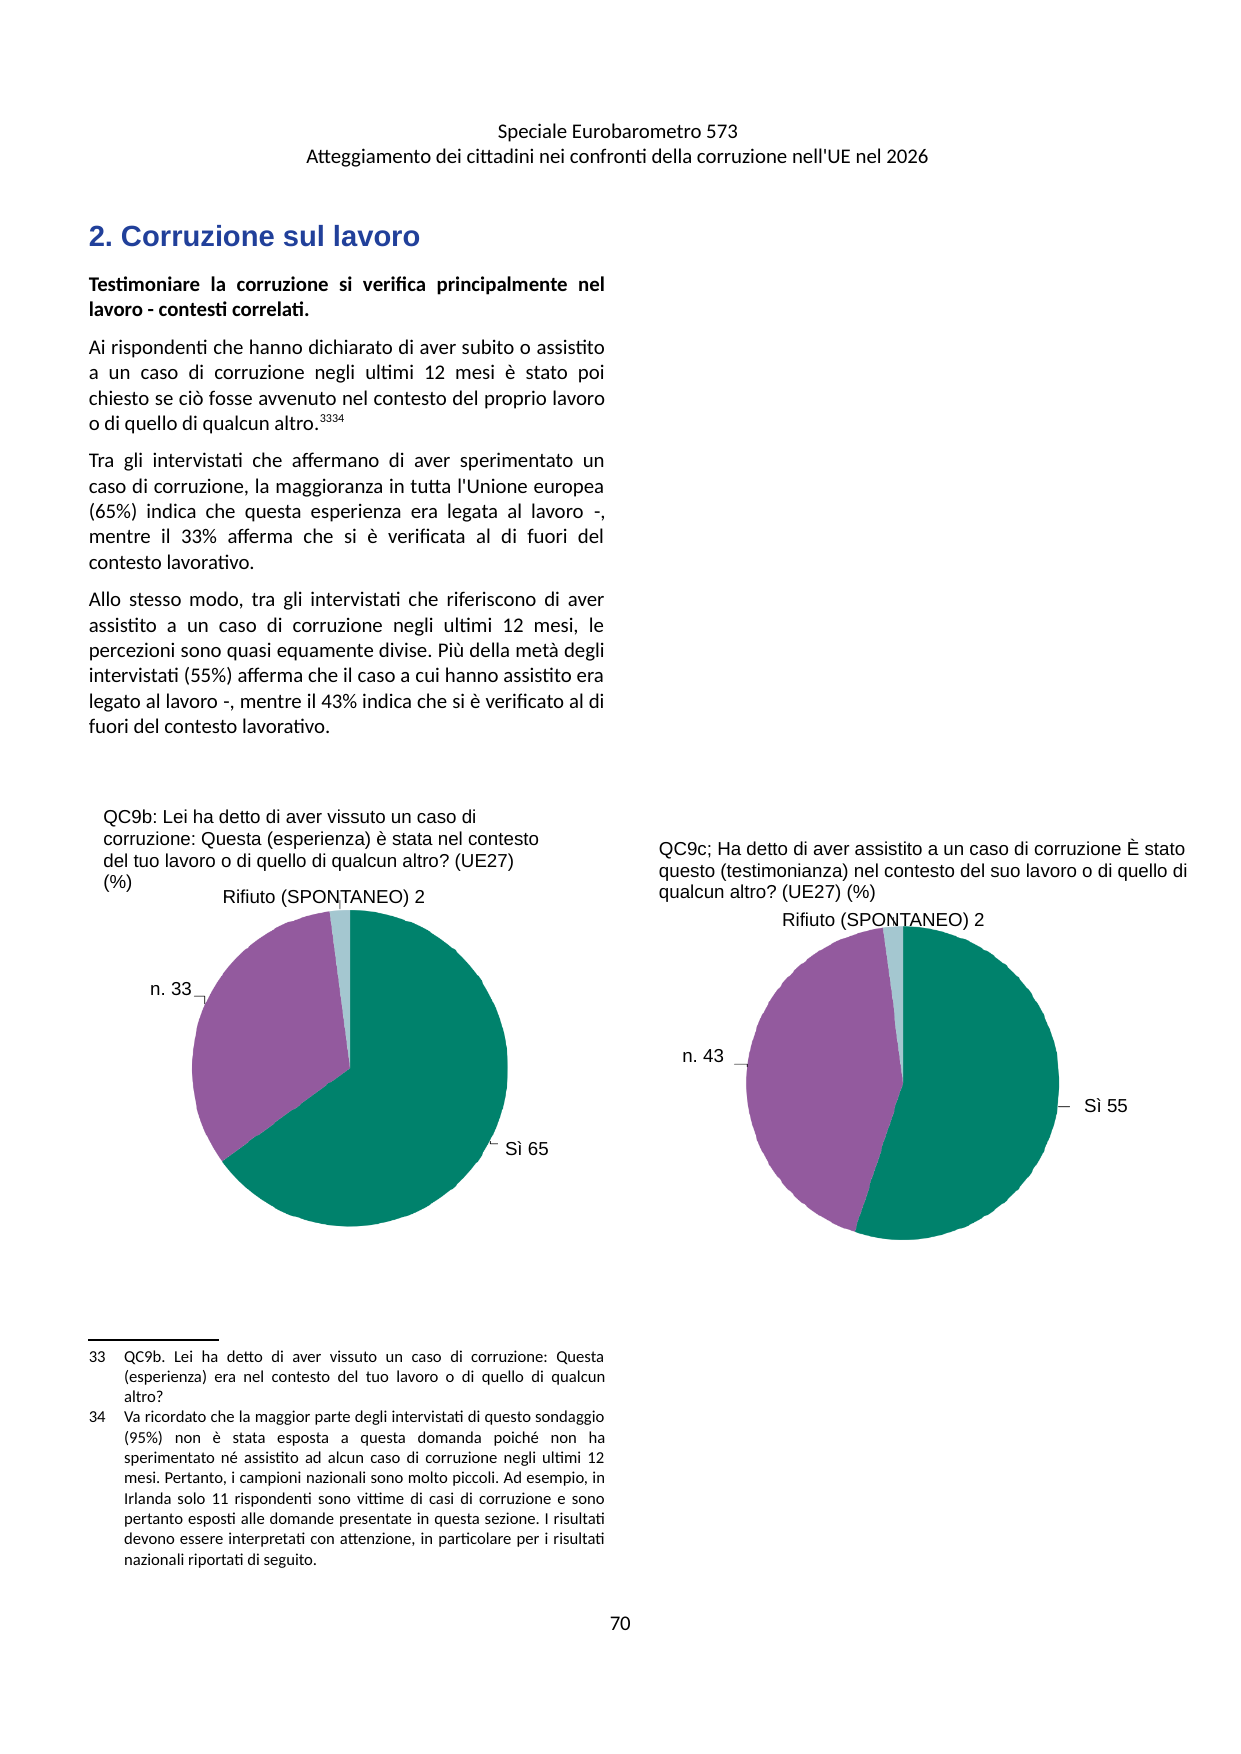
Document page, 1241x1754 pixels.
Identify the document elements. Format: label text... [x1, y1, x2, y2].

picture [874, 914, 883, 925]
picture [315, 895, 324, 902]
text Va ricordato che la maggior parte degli intervistati di questo sondaggio (95%) non è stata esposta a questa domanda poiché non ha sperimentato né assistito ad alcun caso di corruzione negli ultimi 12 mesi. Pertanto, i campioni nazionali sono molto piccoli. Ad esempio, in Irlanda solo 11 rispondenti sono vittime di casi di corruzione e sono pertanto esposti alle domande presentate in questa sezione. I risultati devono essere interpretati con attenzione, in particolare per i risultati nazionali riportati di seguito. [88, 1407, 605, 1569]
subtitle 2. Corruzione sul lavoro [88, 219, 605, 253]
picture [951, 914, 960, 925]
text QC9b. Lei ha detto di aver vissuto un caso di corruzione: Questa (esperienza) era nel contesto del tuo lavoro o di quello di qualcun altro? [88, 1346, 605, 1407]
text Allo stesso modo, tra gli intervistati che riferiscono di aver assistito a un caso di corruzione negli ultimi 12 mesi, le percezioni sono quasi equamente divise. Più della metà degli intervistati (55%) afferma che il caso a cui hanno assistito era legato al lavoro ‑, mentre il 43% indica che si è verificato al di fuori del contesto lavorativo. [88, 586, 605, 739]
picture [171, 895, 508, 1243]
text Tra gli intervistati che affermano di aver sperimentato un caso di corruzione, la maggioranza in tutta l'Unione europea (65%) indica che questa esperienza era legata al lavoro ‑, mentre il 33% afferma che si è verificata al di fuori del contesto lavorativo. [88, 447, 605, 574]
text Testimoniare la corruzione si verifica principalmente nel lavoro - contesti correlati. [88, 271, 605, 322]
picture [731, 913, 1070, 1241]
picture [391, 895, 400, 902]
text Ai rispondenti che hanno dichiarato di aver subito o assistito a un caso di corruzione negli ultimi 12 mesi è stato poi chiesto se ciò fosse avvenuto nel contesto del proprio lavoro o di quello di qualcun altro. [88, 334, 605, 436]
picture [926, 913, 933, 924]
picture [890, 913, 897, 924]
